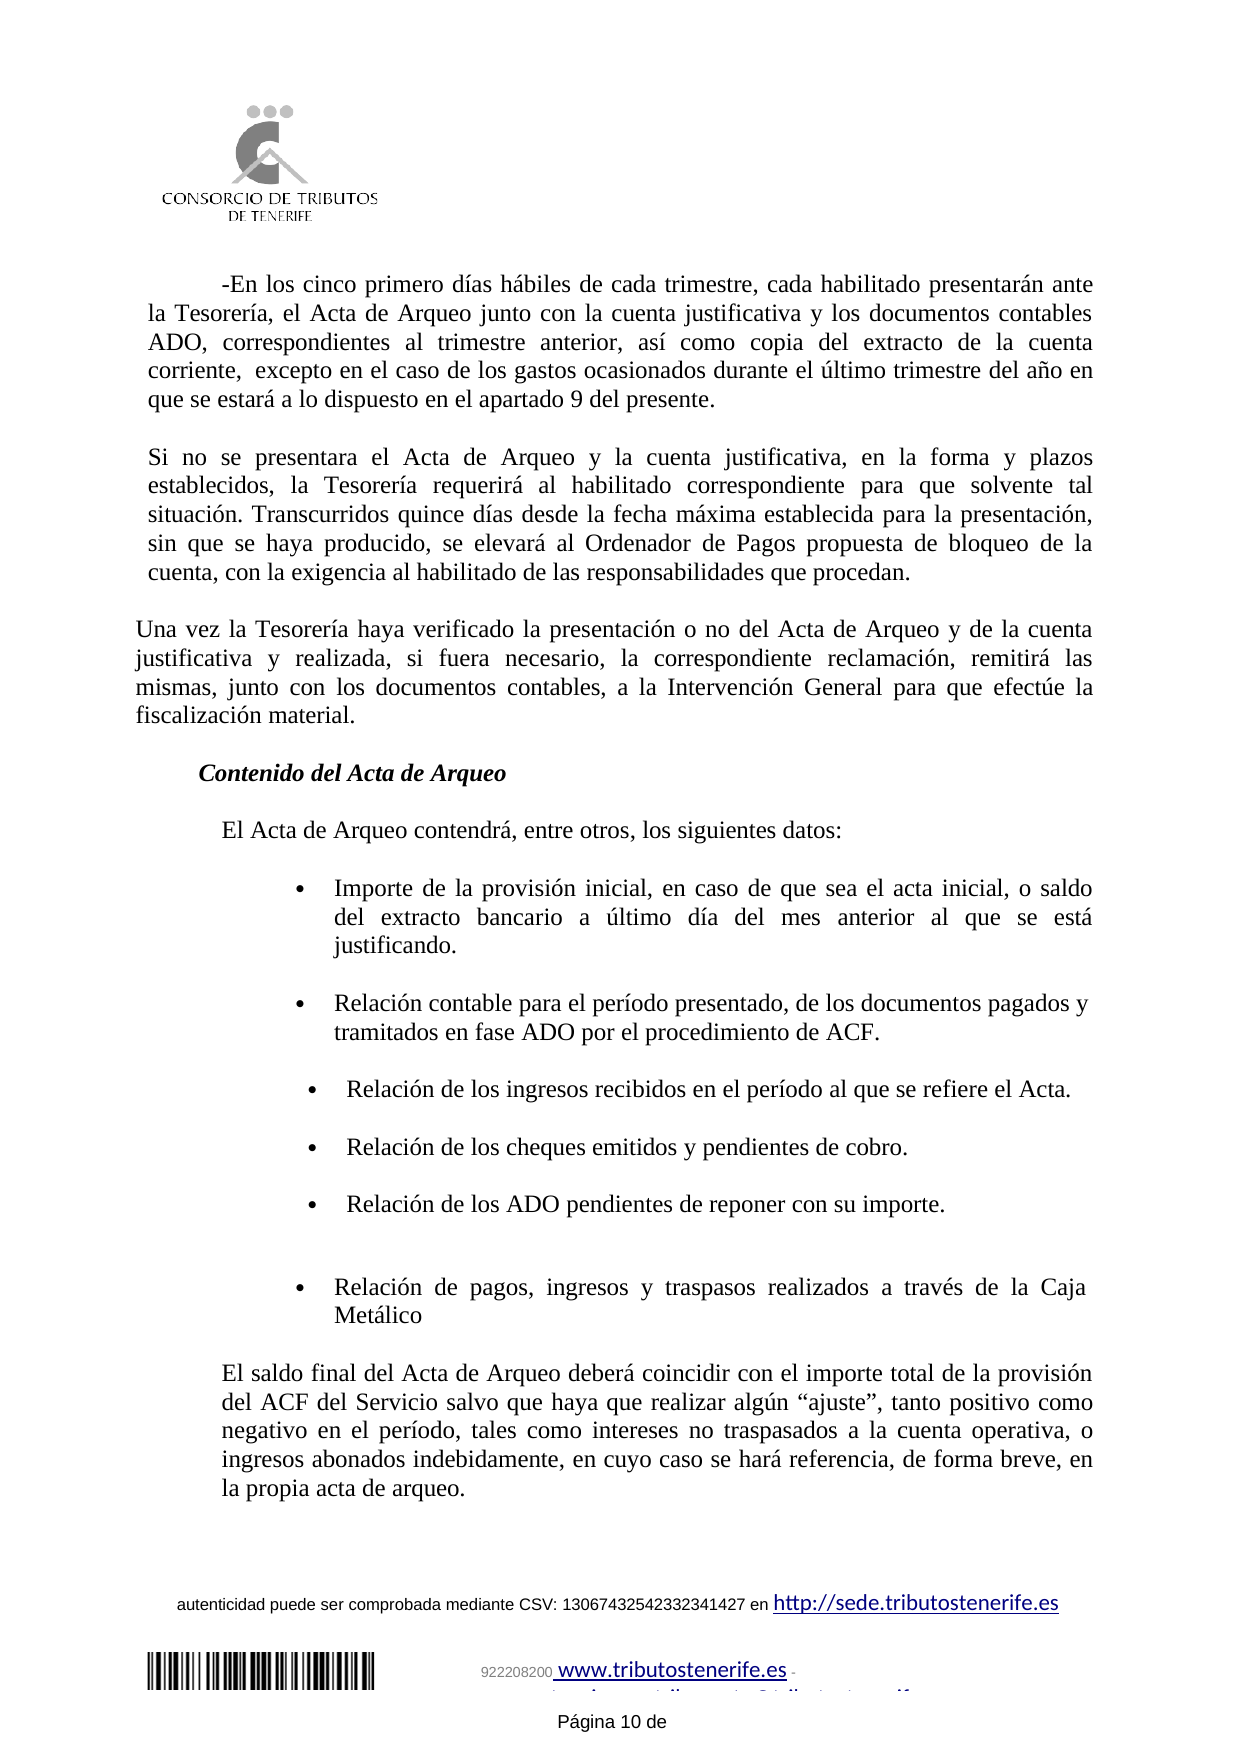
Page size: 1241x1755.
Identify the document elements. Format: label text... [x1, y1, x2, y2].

text -En los cinco primero días hábiles de cada trimestre, cada habilitado presentarán ante la Tesorería, el Acta de Arqueo junto con la cuenta justificativa y los documentos contables ADO, correspondientes al trimestre anterior, así como copia del extracto de la cuenta corriente, excepto en el caso de los gastos ocasionados durante el último trimestre del año en que se estará a lo dispuesto en el apartado 9 del presente. [148, 269, 1093, 413]
text El saldo final del Acta de Arqueo deberá coincidir con el importe total de la provisión del ACF del Servicio salvo que haya que realizar algún “ajuste”, tanto positivo como negativo en el período, tales como intereses no traspasados a la cuenta operativa, o ingresos abonados indebidamente, en cuyo caso se hará referencia, de forma breve, en la propia acta de arqueo. [221, 1358, 1093, 1502]
list Relación de los ADO pendientes de reponer con su importe. [309, 1189, 1105, 1218]
subtitle Contenido del Acta de Arqueo [198, 758, 1105, 787]
text Si no se presentara el Acta de Arqueo y la cuenta justificativa, en la forma y plazos establecidos, la Tesorería requerirá al habilitado correspondiente para que solvente tal situación. Transcurridos quince días desde la fecha máxima establecida para la presentación, sin que se haya producido, se elevará al Ordenador de Pagos propuesta de bloqueo de la cuenta, con la exigencia al habilitado de las responsabilidades que procedan. [148, 442, 1093, 585]
list Relación de pagos, ingresos y traspasos realizados a través de la Caja Metálico [296, 1272, 1091, 1329]
list Relación de los ingresos recibidos en el período al que se refiere el Acta. [309, 1074, 1105, 1103]
list Relación contable para el período presentado, de los documentos pagados y tramitados en fase ADO por el procedimiento de ACF. [296, 988, 1091, 1045]
text Una vez la Tesorería haya verificado la presentación o no del Acta de Arqueo y de la cuenta justificativa y realizada, si fuera necesario, la correspondiente reclamación, remitirá las mismas, junto con los documentos contables, a la Intervención General para que efectúe la fiscalización material. [135, 614, 1093, 729]
list Relación de los cheques emitidos y pendientes de cobro. [309, 1132, 1105, 1160]
list Importe de la provisión inicial, en caso de que sea el acta inicial, o saldo del extracto bancario a último día del mes anterior al que se está justificando. [296, 873, 1093, 959]
text El Acta de Arqueo contendrá, entre otros, los siguientes datos: [221, 815, 1105, 844]
